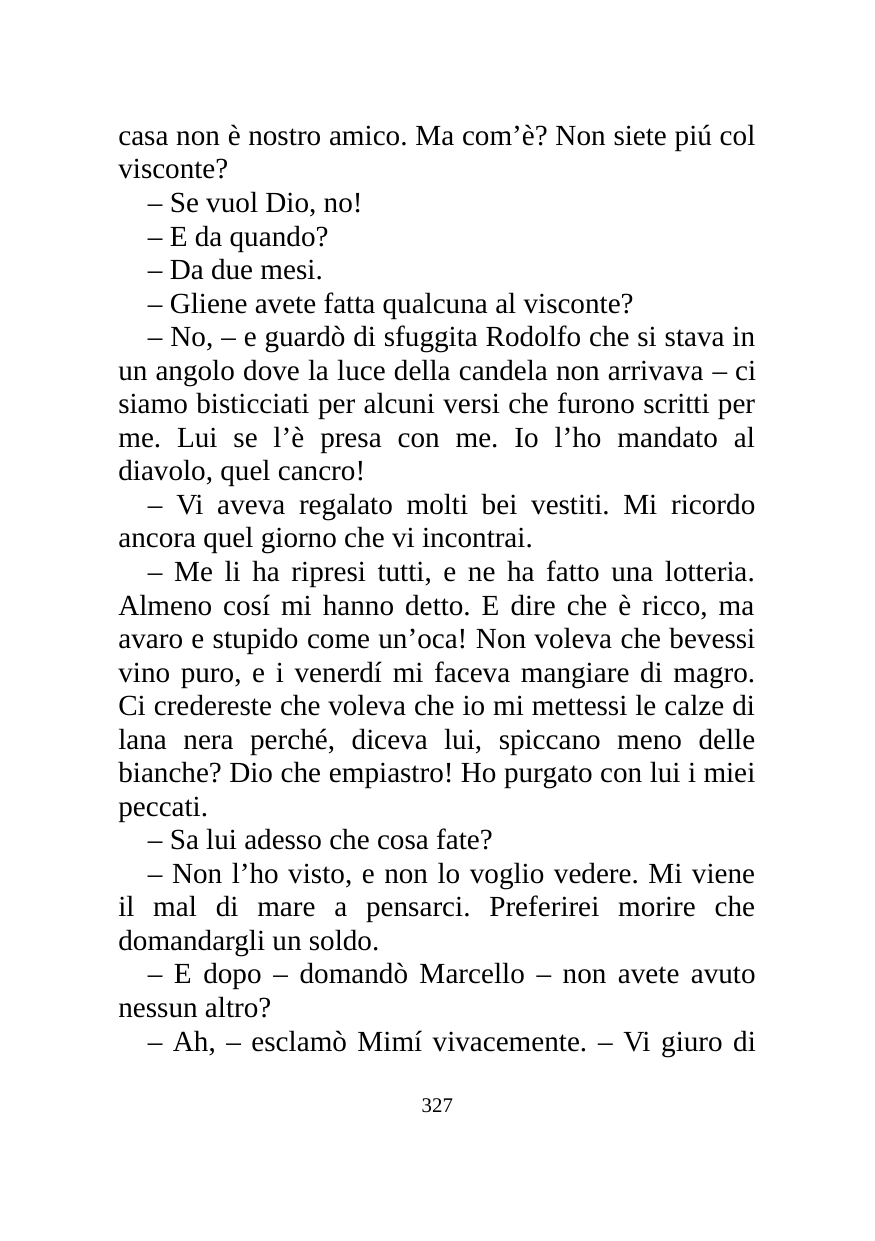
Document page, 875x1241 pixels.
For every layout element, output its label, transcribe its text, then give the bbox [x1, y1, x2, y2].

text ‒ Non l’ho visto, e non lo voglio vedere. Mi viene il mal di mare a pensarci. Preferirei morire che domandargli un soldo. [118, 856, 756, 957]
text ‒ E da quando? [118, 219, 756, 252]
text ‒ Gliene avete fatta qualcuna al visconte? [118, 286, 756, 319]
text ‒ E dopo ‒ domandò Marcello ‒ non avete avuto nessun altro? [118, 957, 756, 1024]
text casa non è nostro amico. Ma com’è? Non siete piú col visconte? [118, 118, 756, 185]
text ‒ Vi aveva regalato molti bei vestiti. Mi ricordo ancora quel giorno che vi incontrai. [118, 487, 756, 554]
text ‒ Me li ha ripresi tutti, e ne ha fatto una lotteria. Almeno cosí mi hanno detto. E dire che è ricco, ma avaro e stupido come un’oca! Non voleva che bevessi vino puro, e i venerdí mi faceva mangiare di magro. Ci credereste che voleva che io mi mettessi le calze di lana nera perché, diceva lui, spiccano meno delle bianche? Dio che empiastro! Ho purgato con lui i miei peccati. [118, 554, 756, 822]
text ‒ Da due mesi. [118, 252, 756, 286]
text ‒ Ah, ‒ esclamò Mimí vivacemente. ‒ Vi giuro di [118, 1024, 756, 1057]
text ‒ Sa lui adesso che cosa fate? [118, 822, 756, 856]
text ‒ No, ‒ e guardò di sfuggita Rodolfo che si stava in un angolo dove la luce della candela non arrivava ‒ ci siamo bisticciati per alcuni versi che furono scritti per me. Lui se l’è presa con me. Io l’ho mandato al diavolo, quel cancro! [118, 319, 756, 487]
text ‒ Se vuol Dio, no! [118, 185, 756, 219]
